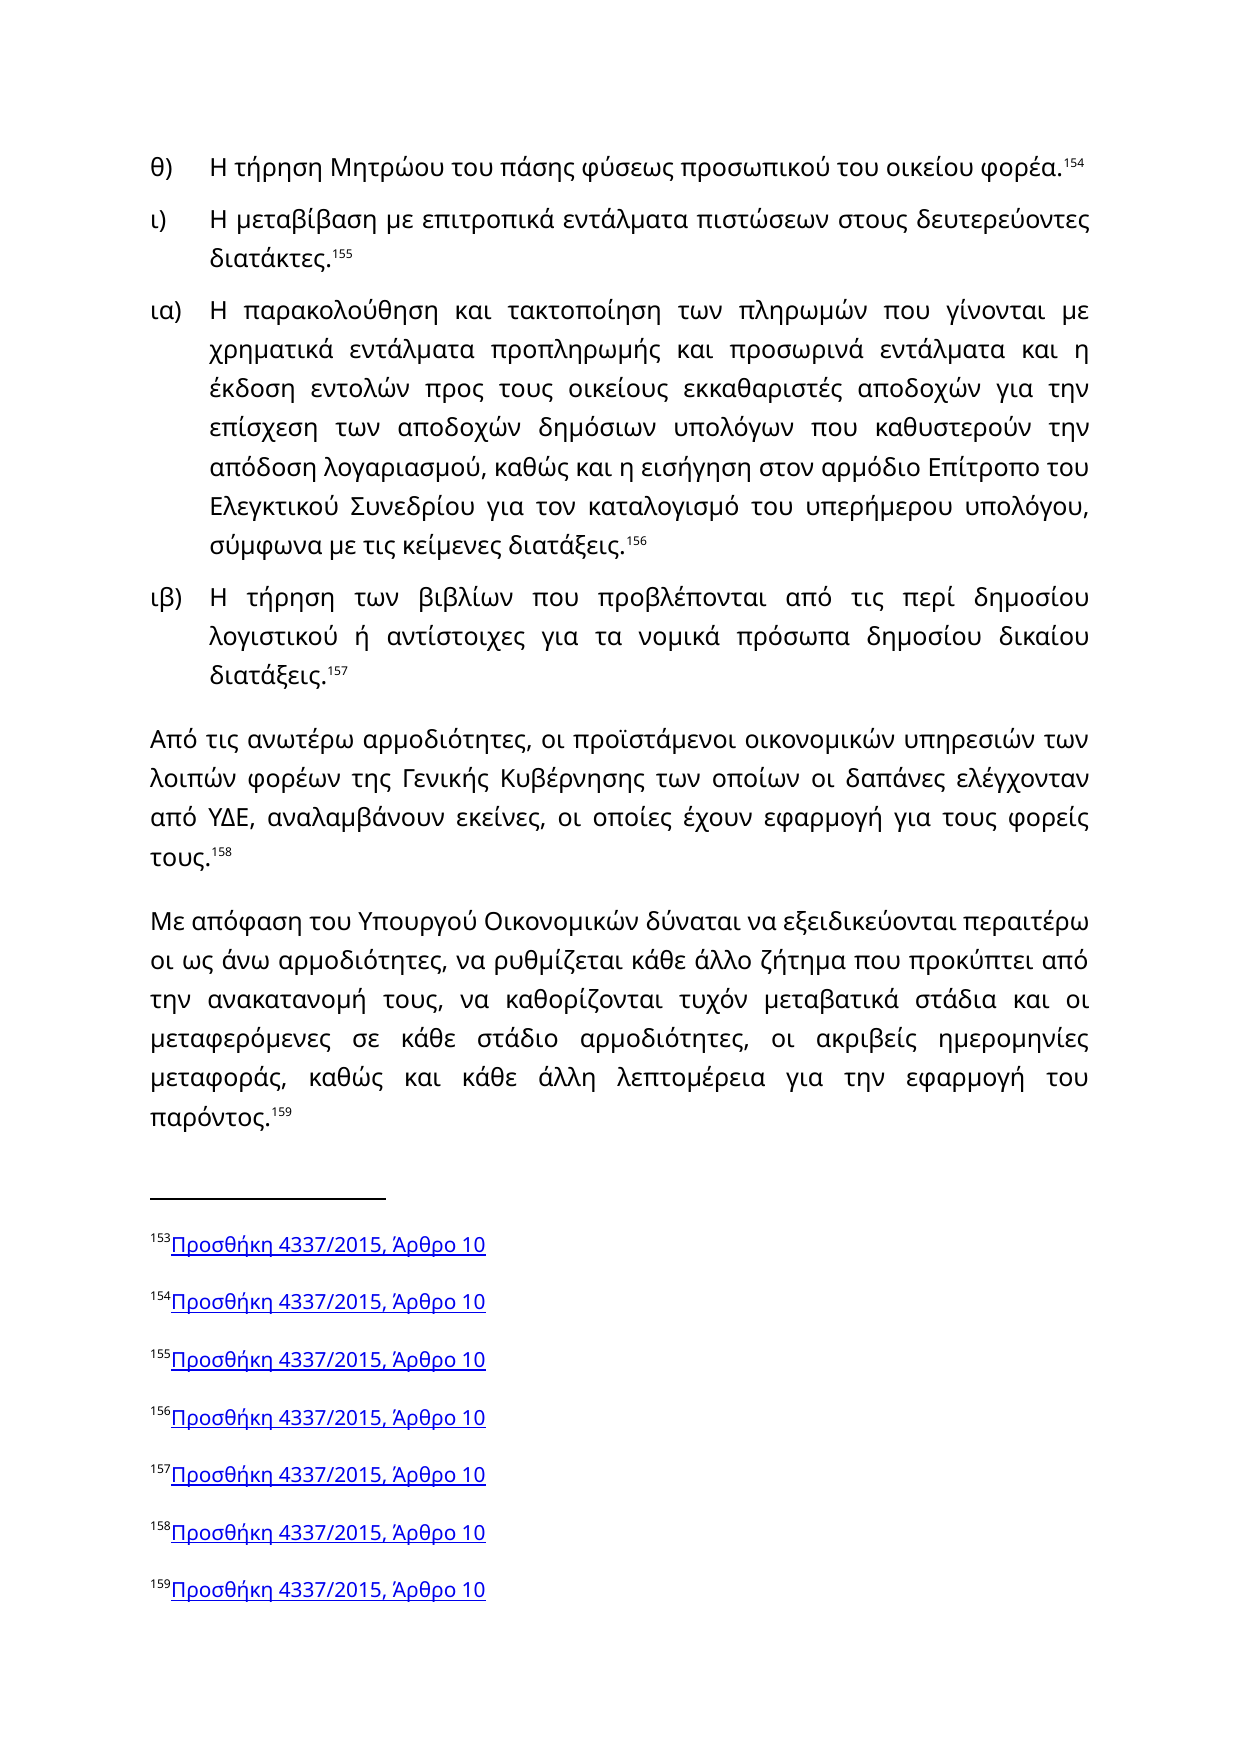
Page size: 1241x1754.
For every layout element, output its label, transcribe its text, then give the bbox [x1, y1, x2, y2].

text Προσθήκη 4337/2015, Άρθρο 10 [150, 1518, 1090, 1546]
list ια) Η παρακολούθηση και τακτοποίηση των πληρωμών που γίνονται με χρηματικά εντάλματα προπληρωμής και προσωρινά εντάλματα και η έκδοση εντολών προς τους οικείους εκκαθαριστές αποδοχών για την επίσχεση των αποδοχών δημόσιων υπολόγων που καθυστερούν την απόδοση λογαριασμού, καθώς και η εισήγηση στον αρμόδιο Επίτροπο του Ελεγκτικού Συνεδρίου για τον καταλογισμό του υπερήμερου υπολόγου, σύμφωνα με τις κείμενες διατάξεις. [150, 292, 1090, 562]
text Προσθήκη 4337/2015, Άρθρο 10 [150, 1287, 1090, 1316]
text Με απόφαση του Υπουργού Οικονομικών δύναται να εξειδικεύονται περαιτέρω οι ως άνω αρμοδιότητες, να ρυθμίζεται κάθε άλλο ζήτημα που προκύπτει από την ανακατανομή τους, να καθορίζονται τυχόν μεταβατικά στάδια και οι μεταφερόμενες σε κάθε στάδιο αρμοδιότητες, οι ακριβείς ημερομηνίες μεταφοράς, καθώς και κάθε άλλη λεπτομέρεια για την εφαρμογή του παρόντος. [150, 903, 1090, 1133]
list θ) Η τήρηση Μητρώου του πάσης φύσεως προσωπικού του οικείου φορέα. [150, 150, 1090, 184]
list ιβ) Η τήρηση των βιβλίων που προβλέπονται από τις περί δημοσίου λογιστικού ή αντίστοιχες για τα νομικά πρόσωπα δημοσίου δικαίου διατάξεις. [150, 579, 1090, 692]
text Προσθήκη 4337/2015, Άρθρο 10 [150, 1403, 1090, 1431]
text Από τις ανωτέρω αρμοδιότητες, οι προϊστάμενοι οικονομικών υπηρεσιών των λοιπών φορέων της Γενικής Κυβέρνησης των οποίων οι δαπάνες ελέγχονταν από ΥΔΕ, αναλαμβάνουν εκείνες, οι οποίες έχουν εφαρμογή για τους φορείς τους. [150, 722, 1090, 873]
text Προσθήκη 4337/2015, Άρθρο 10 [150, 1460, 1090, 1489]
text Προσθήκη 4337/2015, Άρθρο 10 [150, 1576, 1090, 1604]
text Προσθήκη 4337/2015, Άρθρο 10 [150, 1345, 1090, 1373]
list ι) Η μεταβίβαση με επιτροπικά εντάλματα πιστώσεων στους δευτερεύοντες διατάκτες. [150, 202, 1090, 275]
text Προσθήκη 4337/2015, Άρθρο 10 [150, 1230, 1090, 1258]
